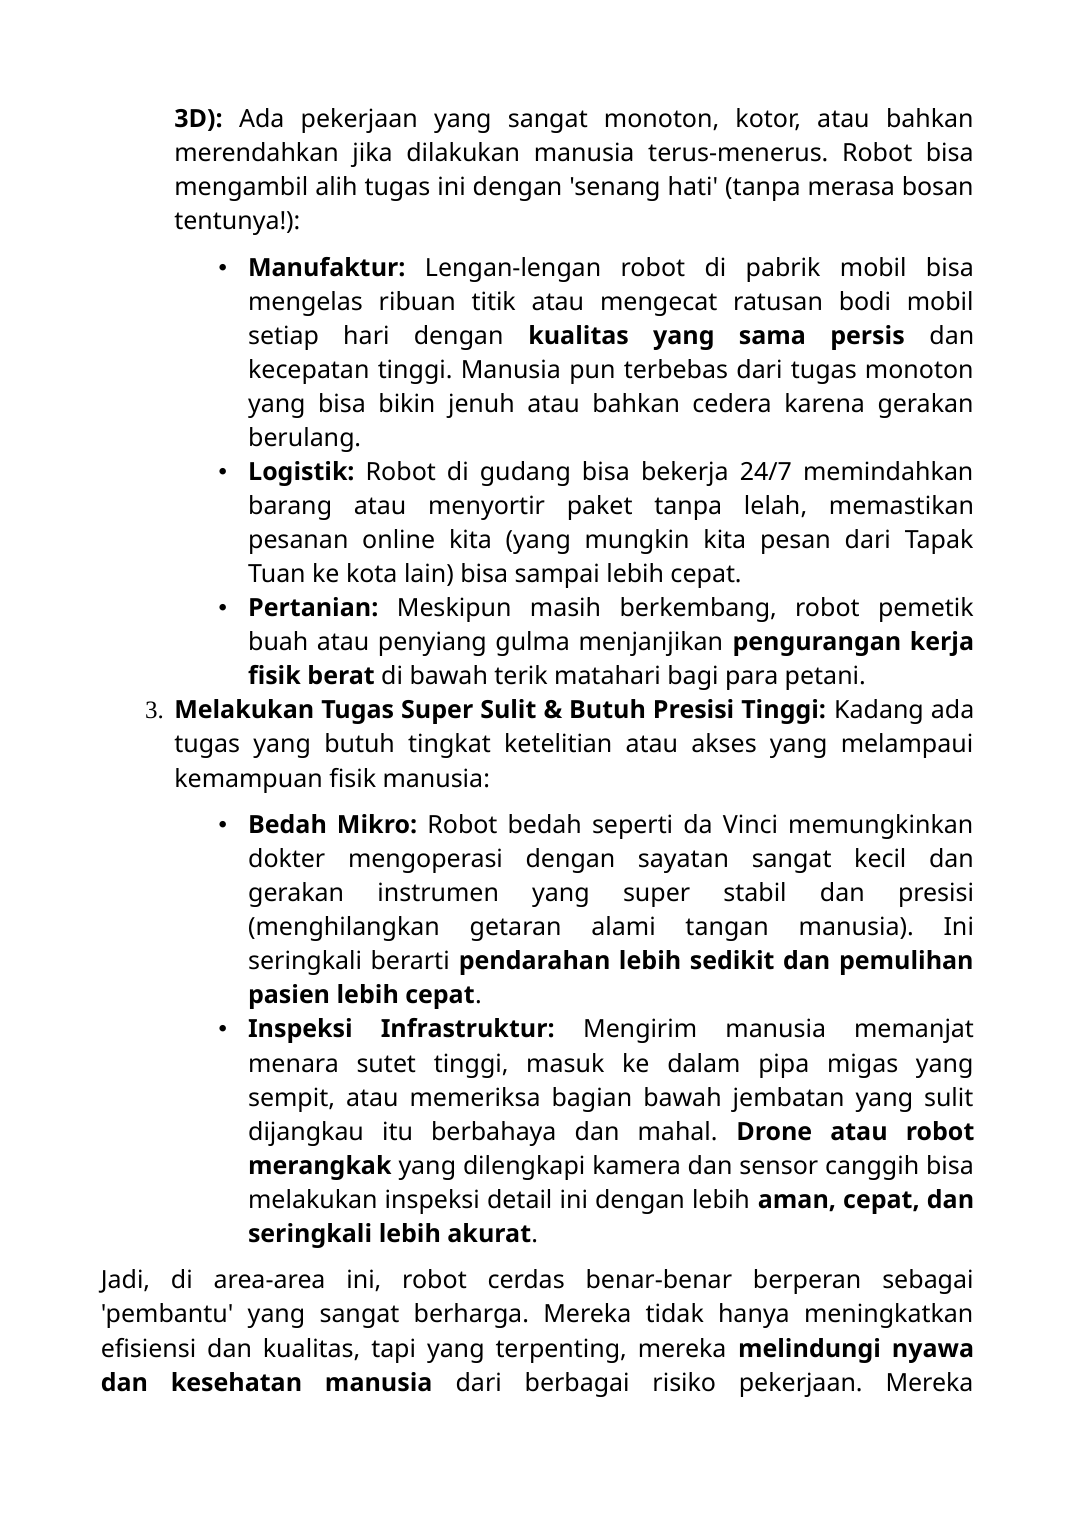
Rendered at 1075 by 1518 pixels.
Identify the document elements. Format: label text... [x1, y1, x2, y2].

list Logistik: Robot di gudang bisa bekerja 24/7 memindahkan barang atau menyortir paket tanpa lelah, memastikan pesanan online kita (yang mungkin kita pesan dari Tapak Tuan ke kota lain) bisa sampai lebih cepat. [218, 454, 974, 590]
text Jadi, di area-area ini, robot cerdas benar-benar berperan sebagai 'pembantu' yang sangat berharga. Mereka tidak hanya meningkatkan efisiensi dan kualitas, tapi yang terpenting, mereka melindungi nyawa dan kesehatan manusia dari berbagai risiko pekerjaan. Mereka [101, 1262, 974, 1398]
list - 3D): Ada pekerjaan yang sangat monoton, kotor, atau bahkan merendahkan jika dilakukan manusia terus-menerus. Robot bisa mengambil alih tugas ini dengan 'senang hati' (tanpa merasa bosan tentunya!): [145, 101, 974, 237]
list Inspeksi Infrastruktur: Mengirim manusia memanjat menara sutet tinggi, masuk ke dalam pipa migas yang sempit, atau memeriksa bagian bawah jembatan yang sulit dijangkau itu berbahaya dan mahal. Drone atau robot merangkak yang dilengkapi kamera dan sensor canggih bisa melakukan inspeksi detail ini dengan lebih aman, cepat, dan seringkali lebih akurat. [218, 1011, 974, 1249]
list Bedah Mikro: Robot bedah seperti da Vinci memungkinkan dokter mengoperasi dengan sayatan sangat kecil dan gerakan instrumen yang super stabil dan presisi (menghilangkan getaran alami tangan manusia). Ini seringkali berarti pendarahan lebih sedikit dan pemulihan pasien lebih cepat. [218, 807, 974, 1011]
list Manufaktur: Lengan-lengan robot di pabrik mobil bisa mengelas ribuan titik atau mengecat ratusan bodi mobil setiap hari dengan kualitas yang sama persis dan kecepatan tinggi. Manusia pun terbebas dari tugas monoton yang bisa bikin jenuh atau bahkan cedera karena gerakan berulang. [218, 249, 974, 454]
list Pertanian: Meskipun masih berkembang, robot pemetik buah atau penyiang gulma menjanjikan pengurangan kerja fisik berat di bawah terik matahari bagi para petani. [218, 590, 974, 692]
list Melakukan Tugas Super Sulit & Butuh Presisi Tinggi: Kadang ada tugas yang butuh tingkat ketelitian atau akses yang melampaui kemampuan fisik manusia: [145, 692, 974, 794]
